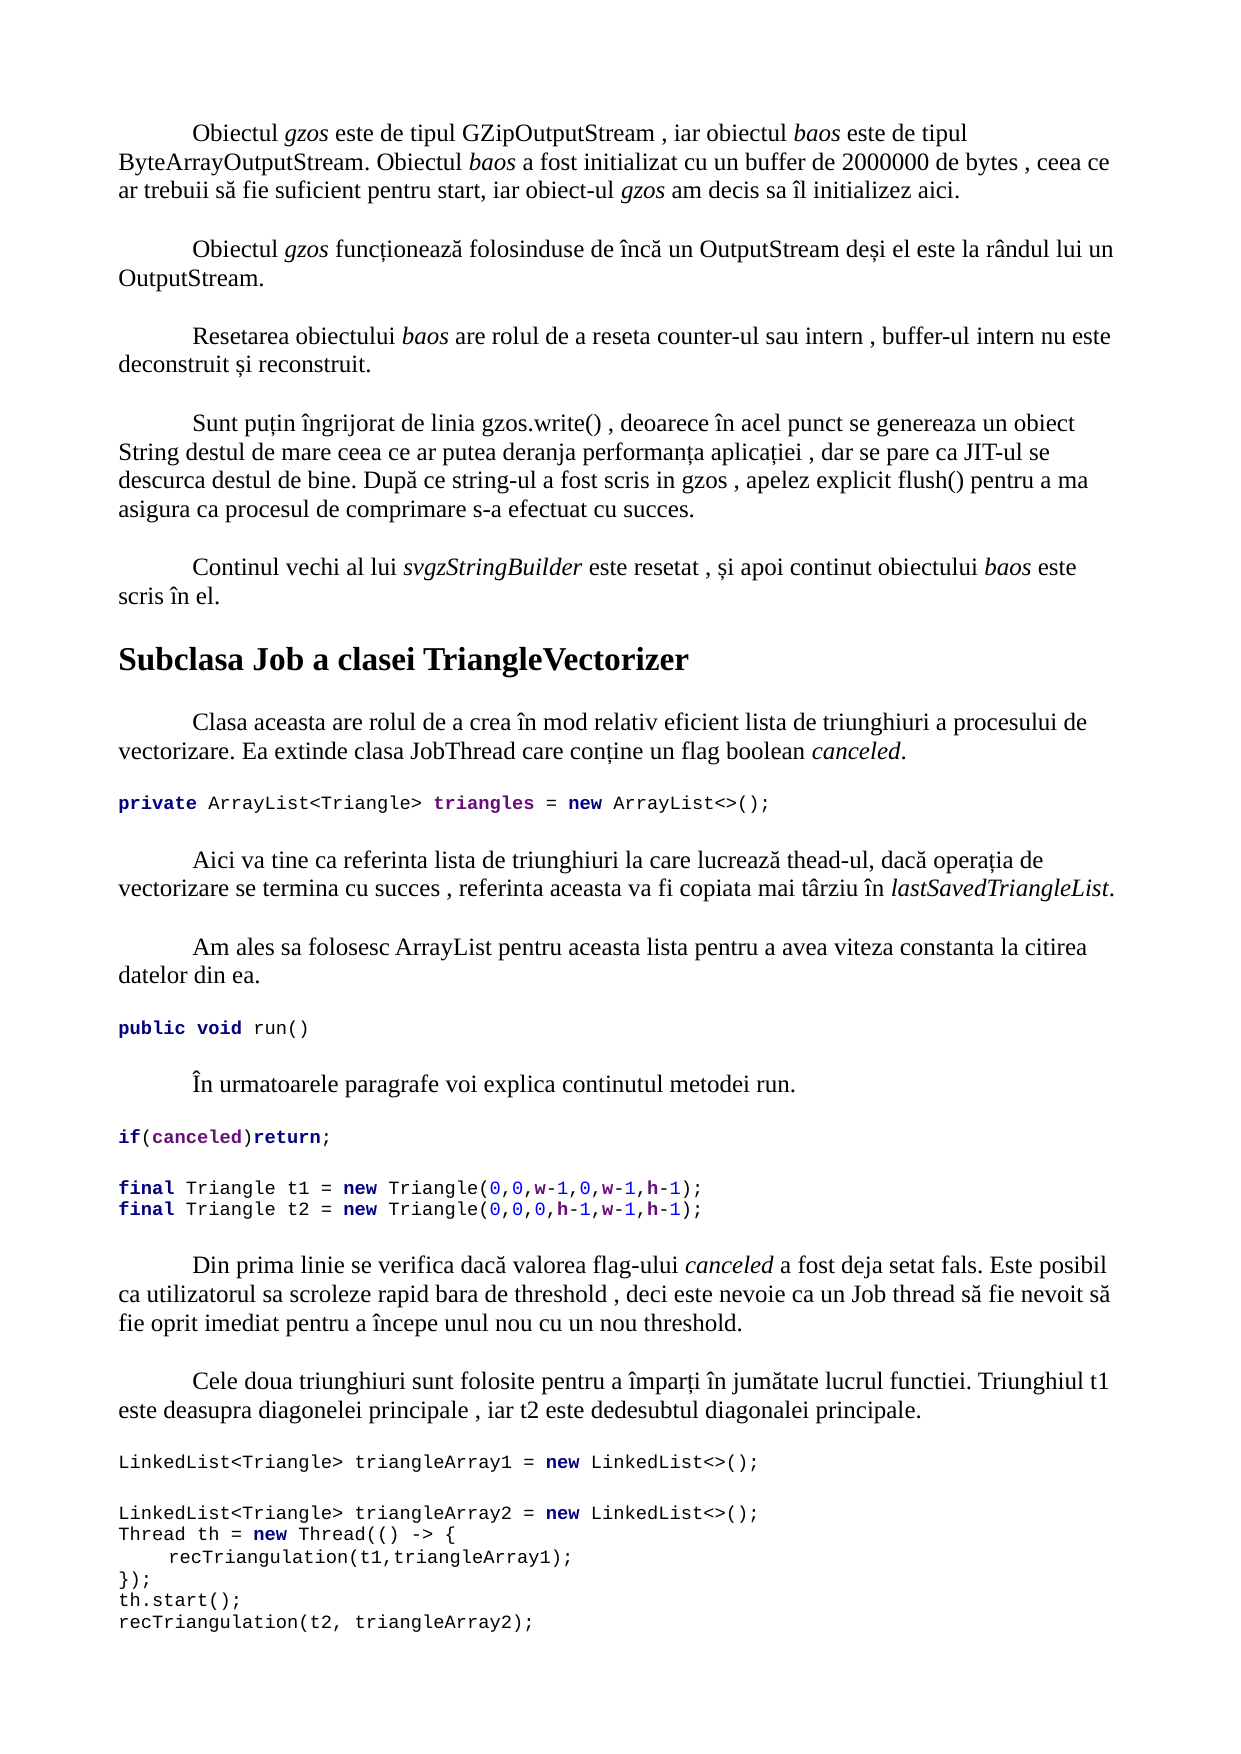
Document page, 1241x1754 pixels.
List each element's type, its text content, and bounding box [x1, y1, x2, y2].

text recTriangulation(t1,triangleArray1); [118, 1546, 1122, 1570]
text Obiectul gzos este de tipul GZipOutputStream , iar obiectul baos este de tipul ByteArrayOutputStream. Obiectul baos a fost initializat cu un buffer de 2000000 de bytes , ceea ce ar trebuii să fie suficient pentru start, iar obiect-ul gzos am decis sa îl initializez aici. [118, 118, 1122, 204]
text if(canceled)return; [118, 1128, 1122, 1149]
text private ArrayList<Triangle> triangles = new ArrayList<>(); [118, 794, 1122, 815]
text Din prima linie se verifica dacă valorea flag-ului canceled a fost deja setat fals. Este posibil ca utilizatorul sa scroleze rapid bara de threshold , deci este nevoie ca un Job thread să fie nevoit să fie oprit imediat pentru a începe unul nou cu un nou threshold. [118, 1250, 1122, 1337]
text Clasa aceasta are rolul de a crea în mod relativ eficient lista de triunghiuri a procesului de vectorizare. Ea extinde clasa JobThread care conține un flag boolean canceled. [118, 707, 1122, 764]
text În urmatoarele paragrafe voi explica continutul metodei run. [118, 1069, 1122, 1098]
text Cele doua triunghiuri sunt folosite pentru a împarți în jumătate lucrul functiei. Triunghiul t1 este deasupra diagonelei principale , iar t2 este dedesubtul diagonalei principale. [118, 1366, 1122, 1424]
text Subclasa Job a clasei TriangleVectorizer [118, 639, 1122, 678]
text final Triangle t2 = new Triangle(0,0,0,h-1,w-1,h-1); [118, 1200, 1122, 1221]
text final Triangle t1 = new Triangle(0,0,w-1,0,w-1,h-1); [118, 1178, 1122, 1200]
text public void run() [118, 1019, 1122, 1040]
text Am ales sa folosesc ArrayList pentru aceasta lista pentru a avea viteza constanta la citirea datelor din ea. [118, 932, 1122, 989]
text Thread th = new Thread(() -> { [118, 1525, 1122, 1546]
text Aici va tine ca referinta lista de triunghiuri la care lucrează thead-ul, dacă operația de vectorizare se termina cu succes , referinta aceasta va fi copiata mai târziu în lastSavedTriangleList. [118, 845, 1122, 902]
text Obiectul gzos funcționează folosinduse de încă un OutputStream deși el este la rândul lui un OutputStream. [118, 234, 1122, 291]
text Continul vechi al lui svgzStringBuilder este resetat , și apoi continut obiectului baos este scris în el. [118, 552, 1122, 610]
text LinkedList<Triangle> triangleArray1 = new LinkedList<>(); [118, 1453, 1122, 1474]
text th.start(); [118, 1591, 1122, 1612]
text LinkedList<Triangle> triangleArray2 = new LinkedList<>(); [118, 1504, 1122, 1525]
text Sunt puțin îngrijorat de linia gzos.write() , deoarece în acel punct se genereaza un obiect String destul de mare ceea ce ar putea deranja performanța aplicației , dar se pare ca JIT-ul se descurca destul de bine. După ce string-ul a fost scris in gzos , apelez explicit flush() pentru a ma asigura ca procesul de comprimare s-a efectuat cu succes. [118, 408, 1122, 523]
text }); [118, 1570, 1122, 1591]
text Resetarea obiectului baos are rolul de a reseta counter-ul sau intern , buffer-ul intern nu este deconstruit și reconstruit. [118, 321, 1122, 378]
text recTriangulation(t2, triangleArray2); [118, 1612, 1122, 1634]
